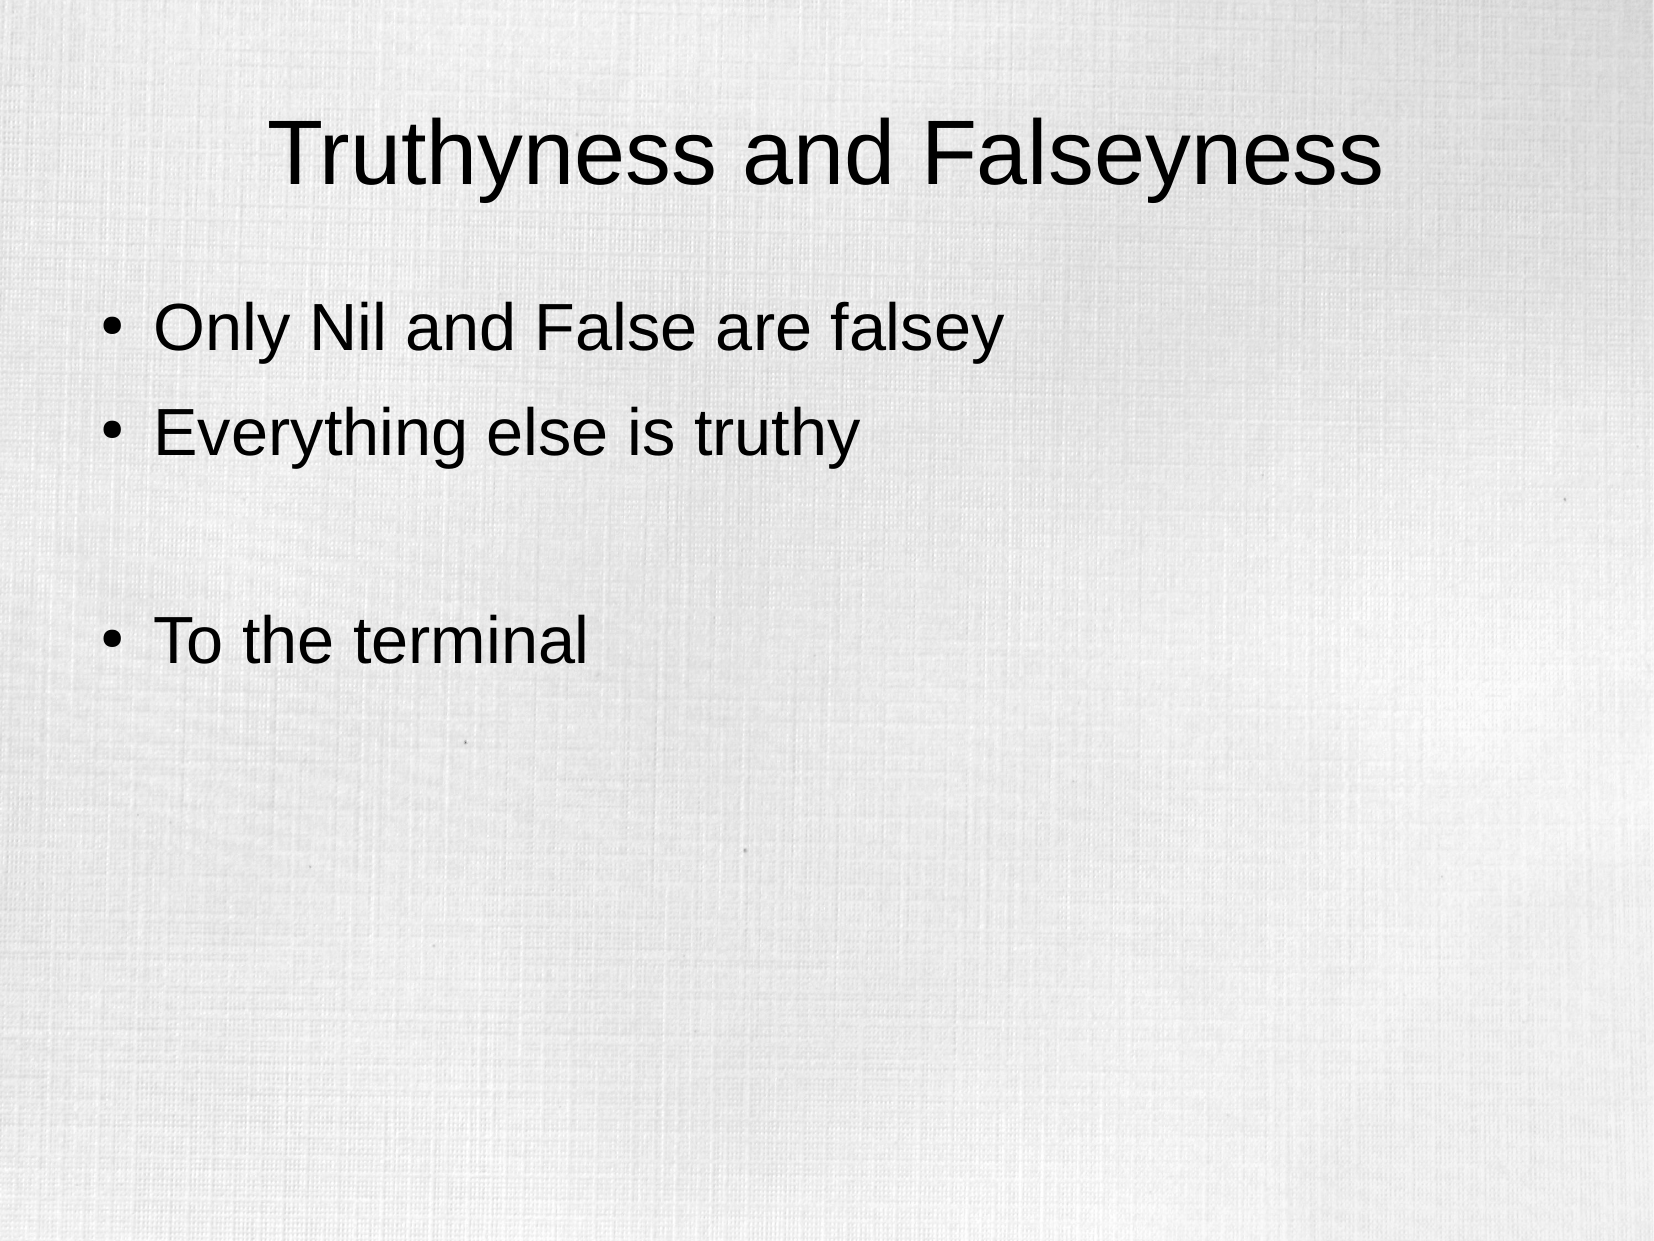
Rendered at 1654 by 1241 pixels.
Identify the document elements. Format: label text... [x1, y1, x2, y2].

list Only Nil and False are falsey Everything else is truthy To the terminal [82, 290, 1538, 1010]
title Truthyness and Falseyness [82, 49, 1571, 257]
picture [0, 0, 1654, 1241]
